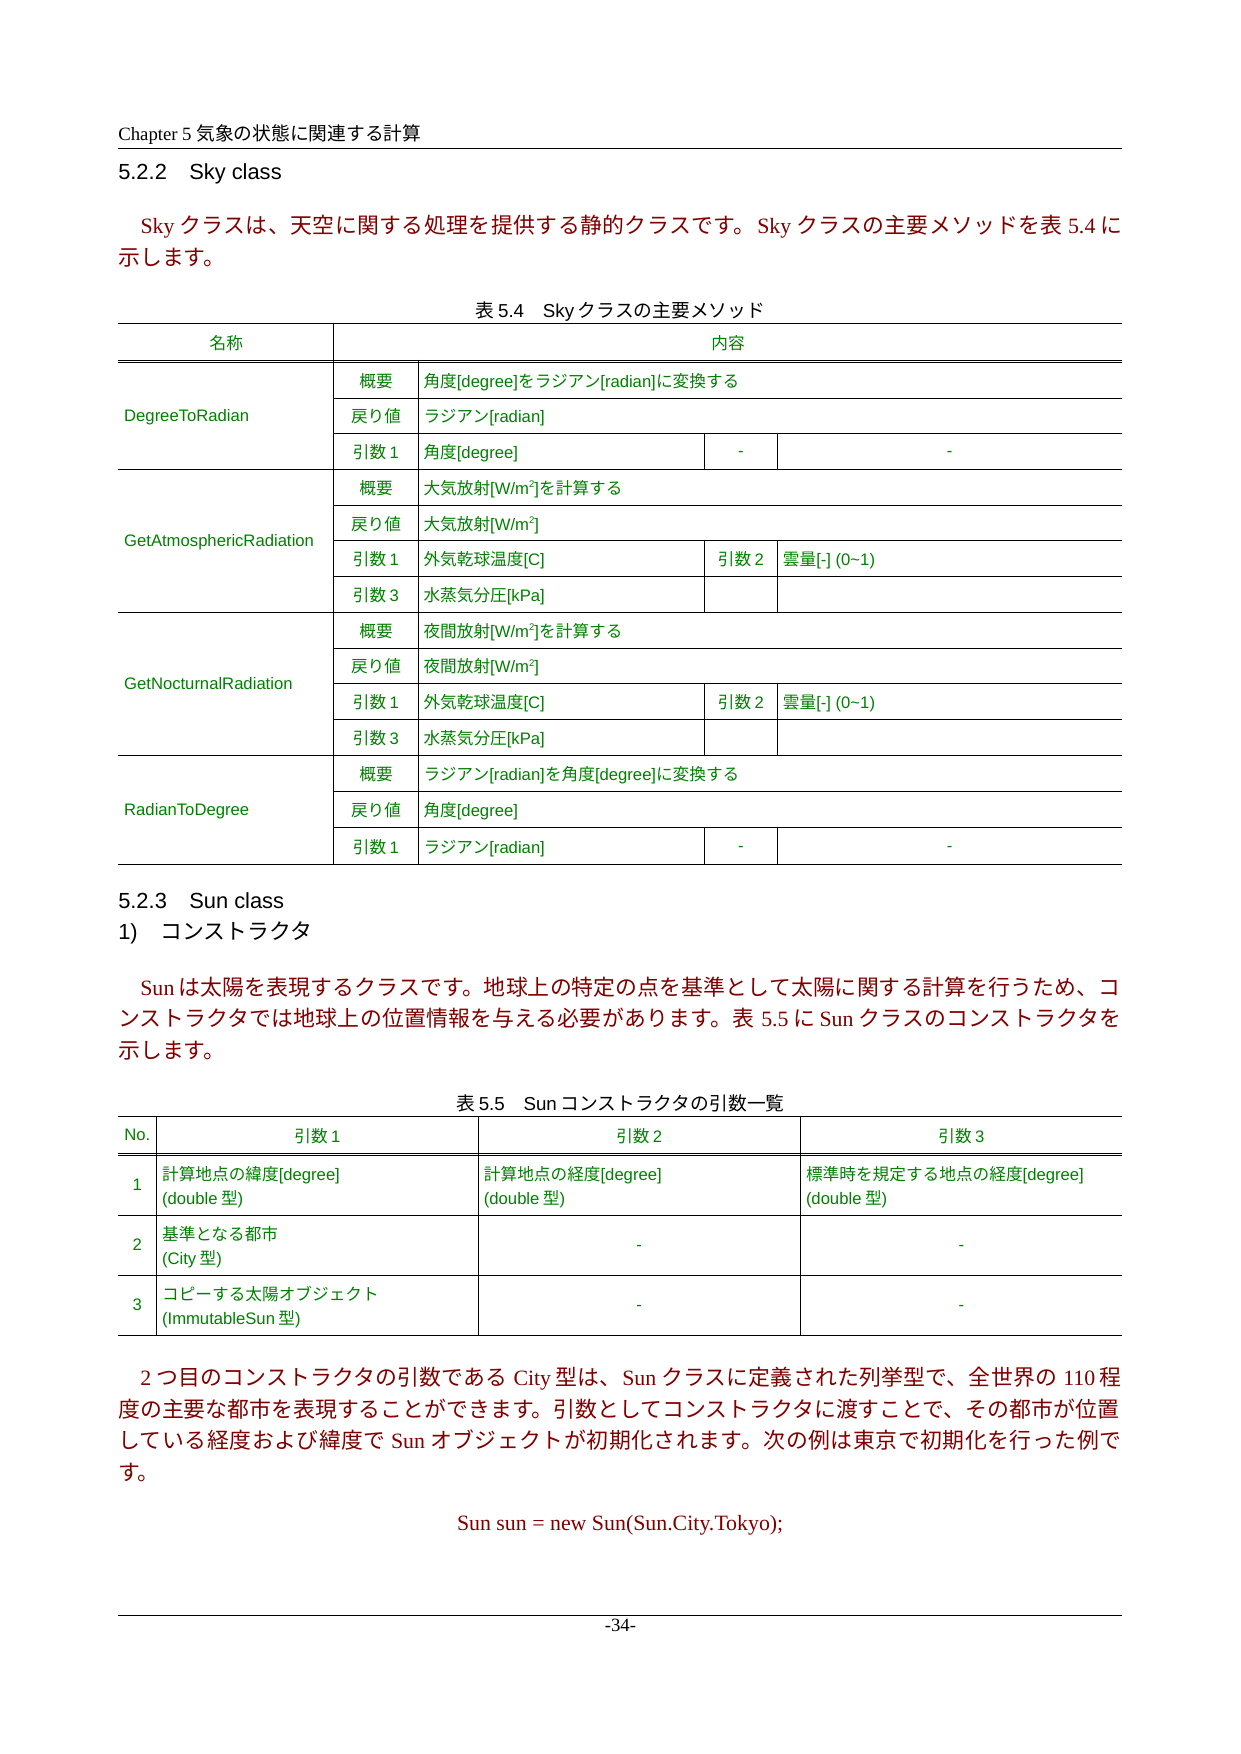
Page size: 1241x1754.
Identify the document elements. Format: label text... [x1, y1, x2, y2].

text Sun sun = new Sun(Sun.City.Tokyo); [118, 1511, 1122, 1535]
subtitle コンストラクタ [118, 914, 1122, 945]
table_cell ラジアン[radian] [419, 828, 704, 864]
table_cell 雲量[-] (0~1) [778, 684, 1122, 719]
table_cell 概要 [334, 363, 418, 397]
table_cell 雲量[-] (0~1) [778, 541, 1122, 576]
table_cell 角度[degree]をラジアン[radian]に変換する [419, 363, 1122, 397]
table_header 名称 [118, 324, 333, 359]
table_cell 夜間放射[W/m2]を計算する [419, 613, 1122, 648]
table_cell 外気乾球温度[C] [419, 684, 704, 719]
table_cell 水蒸気分圧[kPa] [419, 577, 704, 612]
table_cell [705, 577, 777, 612]
table_cell [705, 720, 777, 755]
table_cell - [705, 434, 777, 469]
table_cell 戻り値 [334, 792, 418, 827]
table_cell - [479, 1276, 800, 1334]
table_cell 概要 [334, 613, 418, 648]
table_cell - [778, 828, 1122, 864]
table_cell 夜間放射[W/m2] [419, 649, 1122, 683]
table_cell 概要 [334, 470, 418, 505]
table_header 内容 [334, 324, 1122, 359]
table_cell 角度[degree] [419, 792, 1122, 827]
table_header 引数1 [157, 1117, 478, 1153]
table_cell ラジアン[radian]を角度[degree]に変換する [419, 756, 1122, 791]
table_cell コピーする太陽オブジェクト (ImmutableSun型) [157, 1276, 478, 1334]
table_cell 戻り値 [334, 506, 418, 540]
table_header 引数3 [801, 1117, 1122, 1153]
table_cell 外気乾球温度[C] [419, 541, 704, 576]
text Skyクラスは、天空に関する処理を提供する静的クラスです。Skyクラスの主要メソッドを表5.4に示します。 [118, 208, 1122, 271]
table_cell - [778, 434, 1122, 469]
table_cell 基準となる都市 (City型) [157, 1216, 478, 1275]
text 2つ目のコンストラクタの引数であるCity型は、Sunクラスに定義された列挙型で、全世界の110程度の主要な都市を表現することができます。引数としてコンストラクタに渡すことで、その都市が位置している経度および緯度でSunオブジェクトが初期化されます。次の例は東京で初期化を行った例です。 [118, 1360, 1122, 1487]
table_cell RadianToDegree [118, 756, 333, 864]
table_cell 水蒸気分圧[kPa] [419, 720, 704, 755]
table_cell - [801, 1276, 1122, 1334]
table_cell 引数1 [334, 828, 418, 864]
table_cell 引数2 [705, 541, 777, 576]
subtitle Sun class [118, 889, 1122, 914]
table_cell - [801, 1216, 1122, 1275]
table_cell 戻り値 [334, 399, 418, 433]
table_cell 計算地点の緯度[degree] (double型) [157, 1156, 478, 1215]
text 表5.4 Skyクラスの主要メソッド [118, 296, 1122, 323]
table_cell GetNocturnalRadiation [118, 613, 333, 755]
table_cell 角度[degree] [419, 434, 704, 469]
table_header No. [118, 1117, 156, 1153]
table_cell 引数1 [334, 434, 418, 469]
subtitle Sky class [118, 159, 1122, 184]
table_cell 引数3 [334, 720, 418, 755]
table_cell 引数3 [334, 577, 418, 612]
table_cell 大気放射[W/m2]を計算する [419, 470, 1122, 505]
table_cell GetAtmosphericRadiation [118, 470, 333, 612]
table_cell 引数2 [705, 684, 777, 719]
text Sunは太陽を表現するクラスです。地球上の特定の点を基準として太陽に関する計算を行うため、コンストラクタでは地球上の位置情報を与える必要があります。表5.5にSunクラスのコンストラクタを示します。 [118, 969, 1122, 1064]
table_cell - [705, 828, 777, 864]
table_cell [778, 577, 1122, 612]
table_cell 3 [118, 1276, 156, 1334]
table_cell 概要 [334, 756, 418, 791]
table_cell 引数1 [334, 684, 418, 719]
table_cell ラジアン[radian] [419, 399, 1122, 433]
table_cell 2 [118, 1216, 156, 1275]
table_cell 引数1 [334, 541, 418, 576]
table_cell 計算地点の経度[degree] (double型) [479, 1156, 800, 1215]
table_cell DegreeToRadian [118, 363, 333, 469]
table_cell 標準時を規定する地点の経度[degree] (double型) [801, 1156, 1122, 1215]
table_cell [778, 720, 1122, 755]
table_cell 大気放射[W/m2] [419, 506, 1122, 540]
table_cell 1 [118, 1156, 156, 1215]
table_header 引数2 [479, 1117, 800, 1153]
table_cell 戻り値 [334, 649, 418, 683]
table_cell - [479, 1216, 800, 1275]
text 表5.5 Sunコンストラクタの引数一覧 [118, 1089, 1122, 1116]
